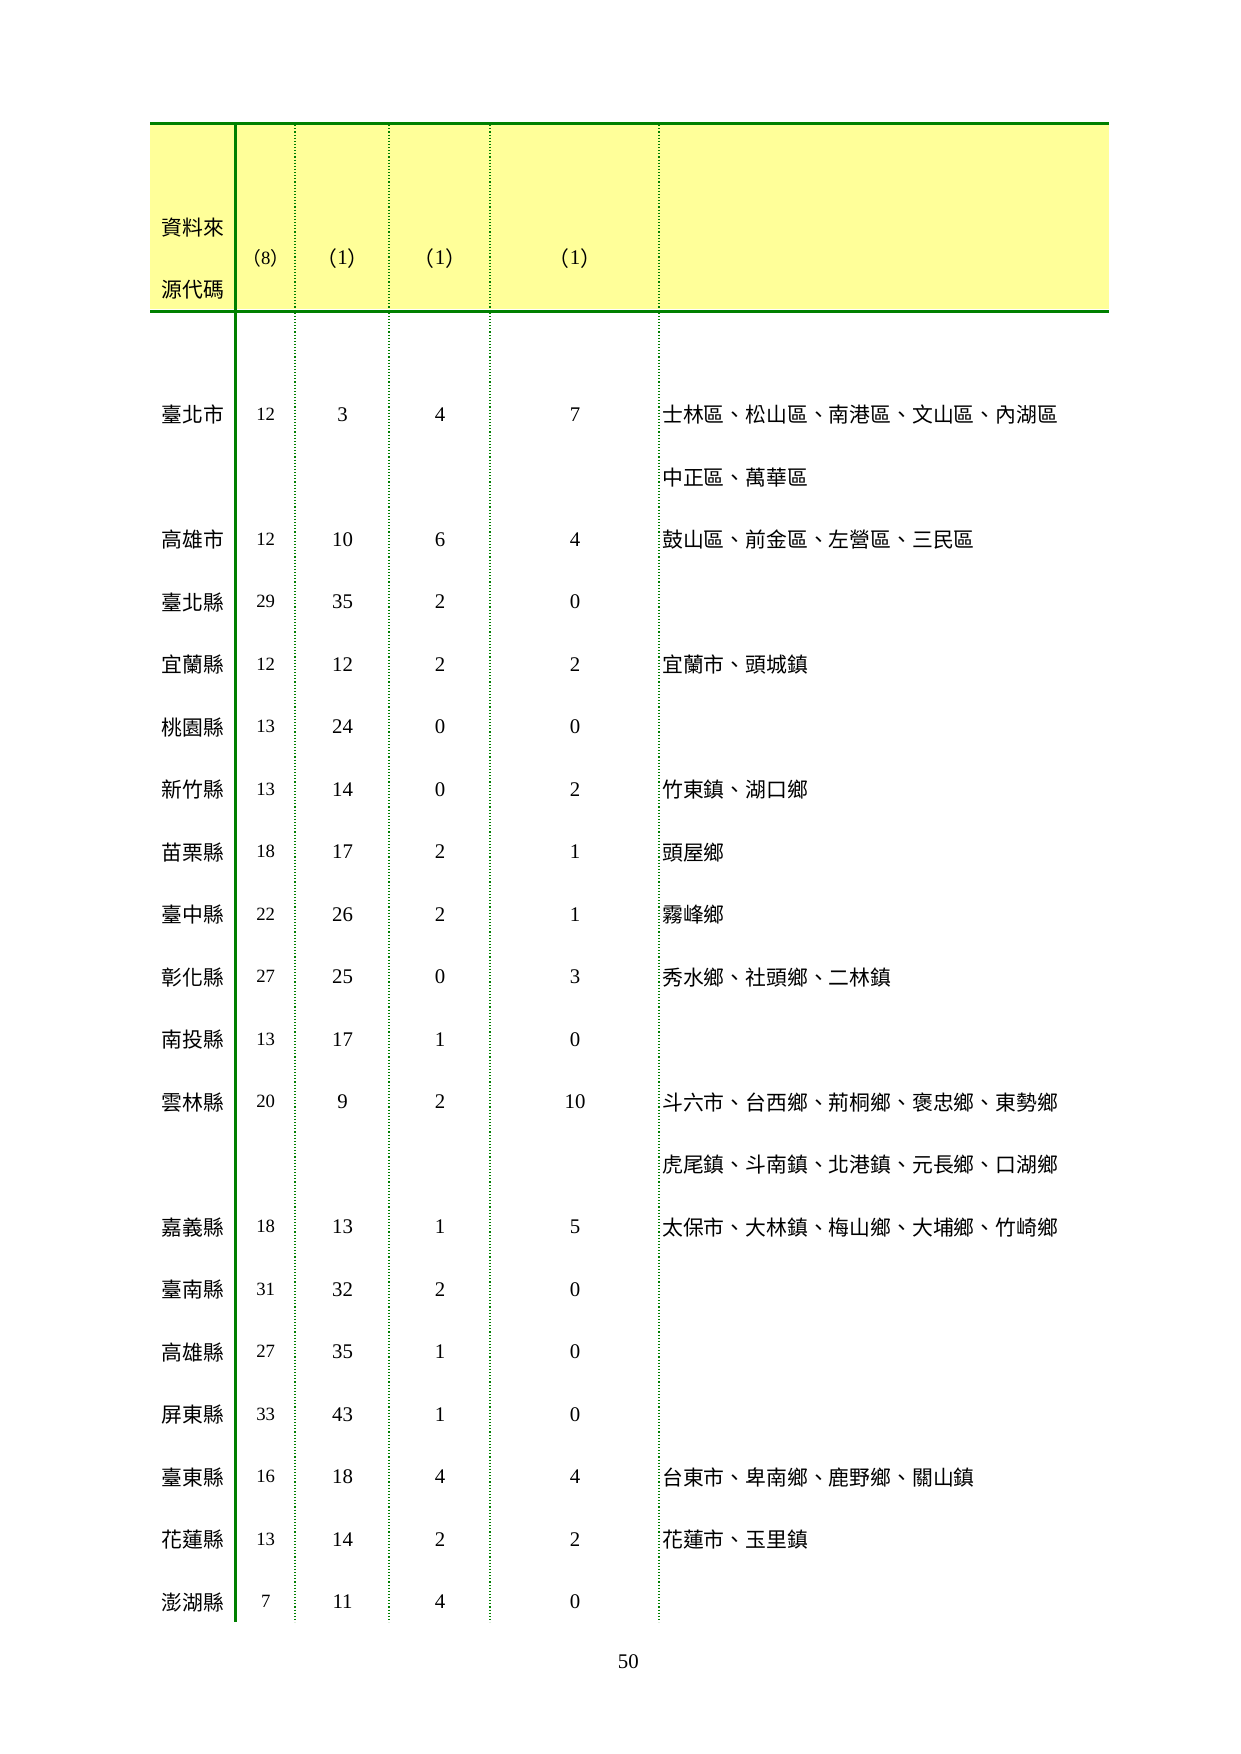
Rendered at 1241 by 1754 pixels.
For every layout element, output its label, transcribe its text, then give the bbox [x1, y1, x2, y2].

table_cell 24 [295, 685, 389, 747]
table_cell 鼓山區、前金區、左營區、三民區 [659, 497, 1109, 559]
table_cell 13 [237, 685, 295, 747]
table_cell 2 [490, 622, 659, 684]
table_cell 1 [490, 810, 659, 872]
table_cell 雲林縣 [150, 1060, 234, 1184]
table_cell 20 [237, 1060, 295, 1184]
table_cell [659, 1372, 1109, 1434]
table_cell [659, 997, 1109, 1059]
table_cell 0 [490, 560, 659, 622]
table_cell 2 [389, 872, 490, 934]
table_cell （1） [490, 125, 659, 309]
table_cell 2 [389, 810, 490, 872]
table_cell 13 [295, 1185, 389, 1247]
table_cell 0 [389, 747, 490, 809]
table_cell 0 [490, 1310, 659, 1372]
table_cell 2 [389, 1497, 490, 1559]
table_cell 嘉義縣 [150, 1185, 234, 1247]
table_cell 高雄市 [150, 497, 234, 559]
table_cell 4 [490, 1435, 659, 1497]
table_cell 2 [389, 560, 490, 622]
table_cell 花蓮市、玉里鎮 [659, 1497, 1109, 1559]
table_cell 臺北市 [150, 313, 234, 497]
table_cell 10 [295, 497, 389, 559]
table_cell 7 [237, 1560, 295, 1622]
table_cell 台東市、卑南鄉、鹿野鄉、關山鎮 [659, 1435, 1109, 1497]
table_cell 士林區、松山區、南港區、文山區、內湖區 中正區、萬華區 [659, 313, 1109, 497]
table_cell 43 [295, 1372, 389, 1434]
table_cell 2 [389, 1247, 490, 1309]
table_cell 太保市、大林鎮、梅山鄉、大埔鄉、竹崎鄉 [659, 1185, 1109, 1247]
table_cell 3 [490, 935, 659, 997]
table_cell [659, 685, 1109, 747]
table_cell 桃園縣 [150, 685, 234, 747]
table_cell 新竹縣 [150, 747, 234, 809]
table_cell 0 [490, 997, 659, 1059]
table_cell 屏東縣 [150, 1372, 234, 1434]
table_cell 4 [490, 497, 659, 559]
table_cell 4 [389, 1560, 490, 1622]
table_cell 18 [237, 810, 295, 872]
table_cell 18 [295, 1435, 389, 1497]
table_cell 1 [389, 1310, 490, 1372]
table_cell 2 [490, 1497, 659, 1559]
table_cell 臺東縣 [150, 1435, 234, 1497]
table_cell 31 [237, 1247, 295, 1309]
table_cell 南投縣 [150, 997, 234, 1059]
table_cell 3 [295, 313, 389, 497]
table_cell [659, 560, 1109, 622]
table_cell 2 [490, 747, 659, 809]
table_cell （1） [389, 125, 490, 309]
table_cell [659, 125, 1109, 309]
table_cell 臺中縣 [150, 872, 234, 934]
table_cell 11 [295, 1560, 389, 1622]
table_cell 頭屋鄉 [659, 810, 1109, 872]
table_cell 35 [295, 560, 389, 622]
table_cell 澎湖縣 [150, 1560, 234, 1622]
table_cell 0 [490, 685, 659, 747]
table_cell 29 [237, 560, 295, 622]
table_cell 4 [389, 1435, 490, 1497]
table_cell 0 [389, 935, 490, 997]
table_cell 26 [295, 872, 389, 934]
table_cell 22 [237, 872, 295, 934]
table_cell 1 [389, 1372, 490, 1434]
table_cell 1 [389, 997, 490, 1059]
table_cell 0 [490, 1247, 659, 1309]
table_cell 5 [490, 1185, 659, 1247]
table_cell 27 [237, 1310, 295, 1372]
table_cell 竹東鎮、湖口鄉 [659, 747, 1109, 809]
table_cell 9 [295, 1060, 389, 1184]
table_cell 14 [295, 747, 389, 809]
table_cell 0 [389, 685, 490, 747]
table_cell 臺北縣 [150, 560, 234, 622]
table_cell 6 [389, 497, 490, 559]
table_cell 臺南縣 [150, 1247, 234, 1309]
table_cell （1） [295, 125, 389, 309]
table_cell 17 [295, 997, 389, 1059]
table_cell [659, 1560, 1109, 1622]
table_cell 宜蘭市、頭城鎮 [659, 622, 1109, 684]
table_cell 14 [295, 1497, 389, 1559]
table_cell 2 [389, 622, 490, 684]
table_cell 斗六市、台西鄉、荊桐鄉、褒忠鄉、東勢鄉 虎尾鎮、斗南鎮、北港鎮、元長鄉、口湖鄉 [659, 1060, 1109, 1184]
table_cell 苗栗縣 [150, 810, 234, 872]
table_cell 10 [490, 1060, 659, 1184]
table_cell 13 [237, 997, 295, 1059]
table_cell 高雄縣 [150, 1310, 234, 1372]
table_cell 32 [295, 1247, 389, 1309]
table_cell 12 [237, 313, 295, 497]
table_cell 17 [295, 810, 389, 872]
table_cell 資料來源代碼 [150, 125, 234, 309]
table_cell 0 [490, 1560, 659, 1622]
table_cell 宜蘭縣 [150, 622, 234, 684]
table_cell 16 [237, 1435, 295, 1497]
table_cell 秀水鄉、社頭鄉、二林鎮 [659, 935, 1109, 997]
table_cell 0 [490, 1372, 659, 1434]
table_cell 12 [237, 622, 295, 684]
table_cell 彰化縣 [150, 935, 234, 997]
table_cell 33 [237, 1372, 295, 1434]
table_cell （8） [237, 125, 295, 309]
table_cell 4 [389, 313, 490, 497]
table_cell 35 [295, 1310, 389, 1372]
table_cell 2 [389, 1060, 490, 1184]
table_cell 18 [237, 1185, 295, 1247]
table_cell 霧峰鄉 [659, 872, 1109, 934]
table_cell 27 [237, 935, 295, 997]
table_cell 花蓮縣 [150, 1497, 234, 1559]
table_cell [659, 1247, 1109, 1309]
table_cell 1 [389, 1185, 490, 1247]
table_cell 1 [490, 872, 659, 934]
table_cell 13 [237, 747, 295, 809]
table_cell 12 [295, 622, 389, 684]
table_cell 12 [237, 497, 295, 559]
table_cell [659, 1310, 1109, 1372]
table_cell 7 [490, 313, 659, 497]
table_cell 25 [295, 935, 389, 997]
table_cell 13 [237, 1497, 295, 1559]
